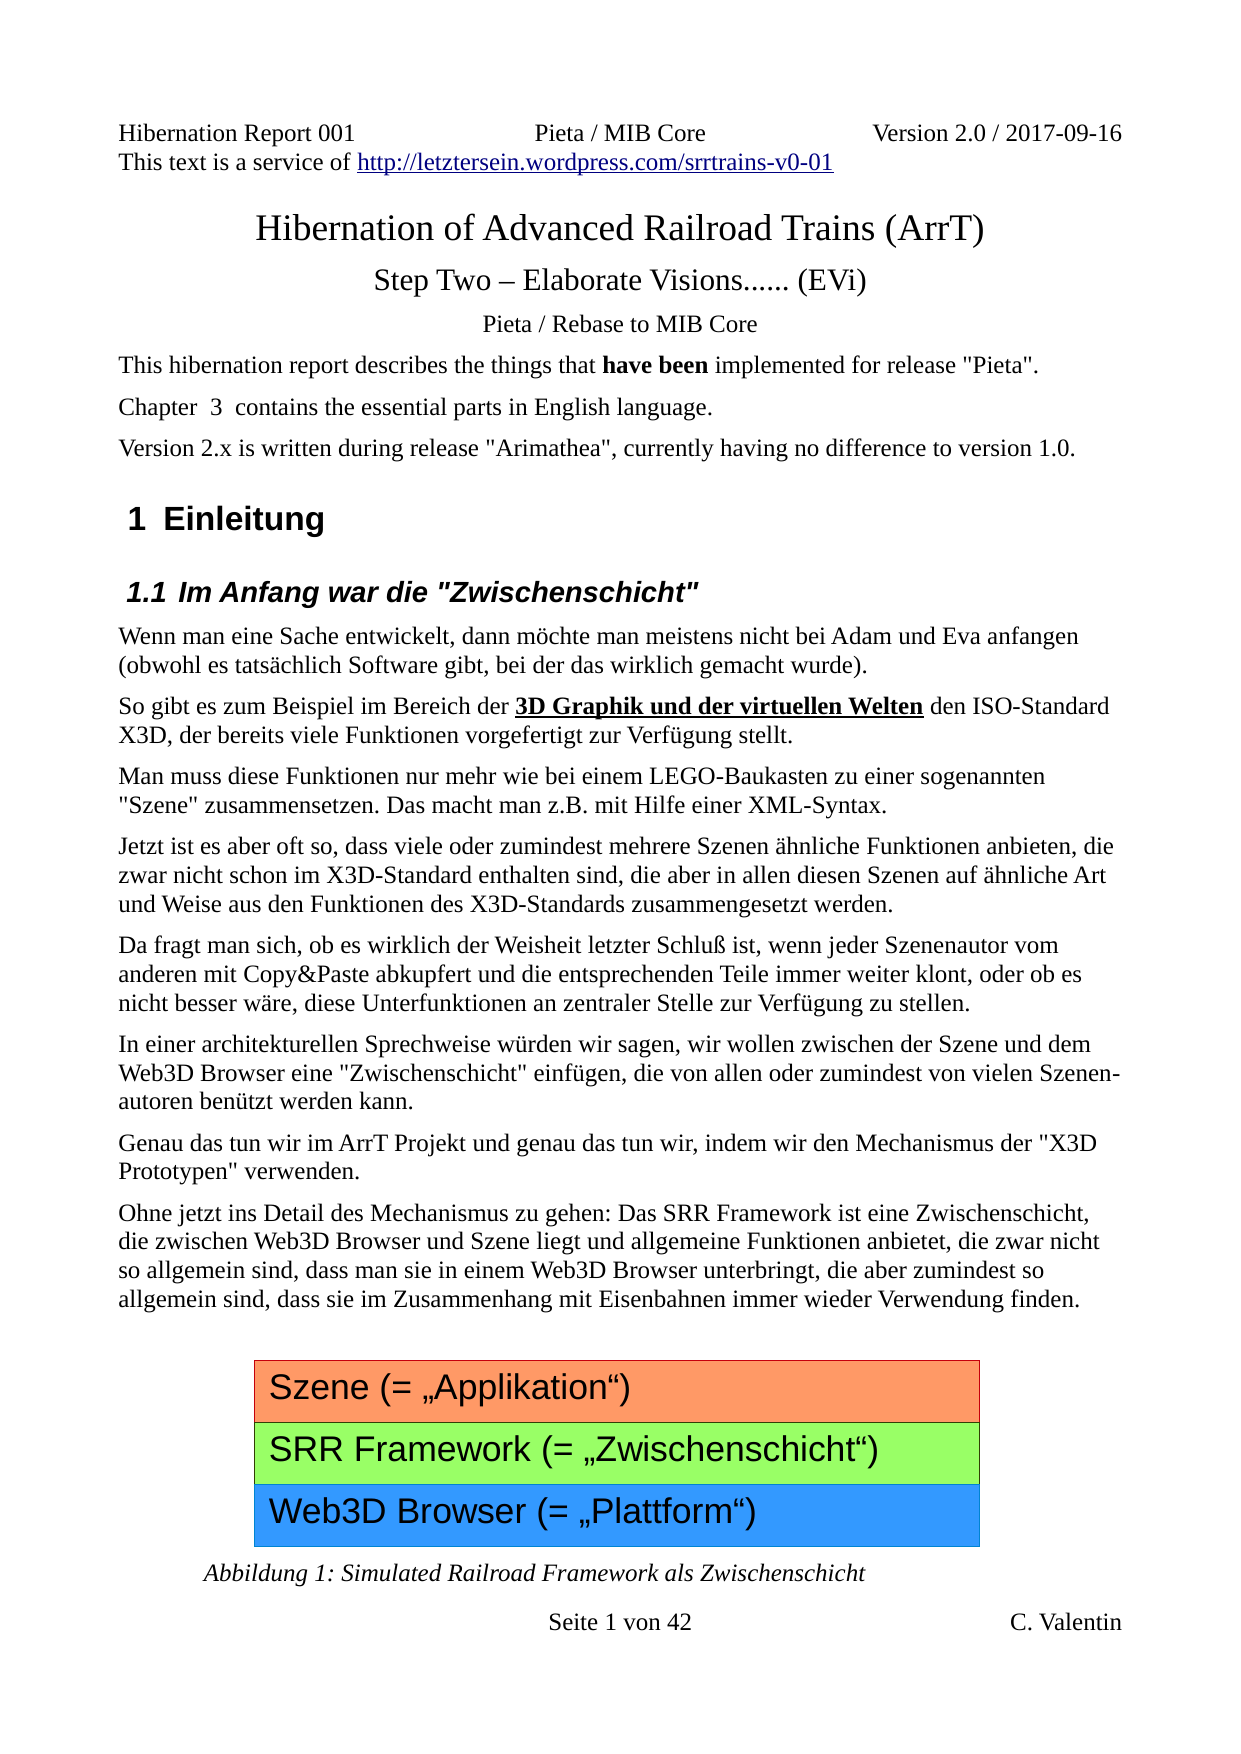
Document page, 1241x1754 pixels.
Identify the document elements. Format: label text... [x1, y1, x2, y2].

text Version 2.x is written during release "Arimathea", currently having no difference to version 1.0. [118, 433, 1122, 462]
text Jetzt ist es aber oft so, dass viele oder zumindest mehrere Szenen ähnliche Funktionen anbieten, die zwar nicht schon im X3D-Standard enthalten sind, die aber in allen diesen Szenen auf ähnliche Art und Weise aus den Funktionen des X3D-Standards zusammengesetzt werden. [118, 831, 1122, 918]
text So gibt es zum Beispiel im Bereich der 3D Graphik und der virtuellen Welten den ISO-Standard X3D, der bereits viele Funktionen vorgefertigt zur Verfügung stellt. [118, 691, 1122, 749]
text Genau das tun wir im ArrT Projekt und genau das tun wir, indem wir den Mechanismus der "X3D Prototypen" verwenden. [118, 1128, 1122, 1185]
text Pieta / Rebase to MIB Core [118, 309, 1122, 338]
text Ohne jetzt ins Detail des Mechanismus zu gehen: Das SRR Framework ist eine Zwischenschicht, die zwischen Web3D Browser und Szene liegt und allgemeine Funktionen anbietet, die zwar nicht so allgemein sind, dass man sie in einem Web3D Browser unterbringt, die aber zumindest so allgemein sind, dass sie im Zusammenhang mit Eisenbahnen immer wieder Verwendung finden. [118, 1198, 1122, 1313]
text Wenn man eine Sache entwickelt, dann möchte man meistens nicht bei Adam und Eva anfangen (obwohl es tatsächlich Software gibt, bei der das wirklich gemacht wurde). [118, 621, 1122, 679]
text Hibernation of Advanced Railroad Trains (ArrT) [118, 205, 1122, 248]
text Man muss diese Funktionen nur mehr wie bei einem LEGO-Baukasten zu einer sogenannten "Szene" zusammensetzen. Das macht man z.B. mit Hilfe einer XML-Syntax. [118, 761, 1122, 819]
text Step Two – Elaborate Visions...... (EVi) [118, 261, 1122, 297]
text Chapter 3 contains the essential parts in English language. [118, 392, 1122, 420]
text In einer architekturellen Sprechweise würden wir sagen, wir wollen zwischen der Szene und dem Web3D Browser eine "Zwischenschicht" einfügen, die von allen oder zumindest von vielen Szenen­autoren benützt werden kann. [118, 1029, 1122, 1115]
text Da fragt man sich, ob es wirklich der Weisheit letzter Schluß ist, wenn jeder Szenenautor vom anderen mit Copy&Paste abkupfert und die entsprechenden Teile immer weiter klont, oder ob es nicht besser wäre, diese Unterfunktionen an zentraler Stelle zur Verfügung zu stellen. [118, 930, 1122, 1016]
subtitle Im Anfang war die "Zwischenschicht" [118, 575, 1122, 609]
text This hibernation report describes the things that have been implemented for release "Pieta". [118, 350, 1122, 379]
text Abbildung 1: Simulated Railroad Framework als Zwischenschicht [204, 1347, 995, 1586]
subtitle Einleitung [118, 499, 1122, 538]
